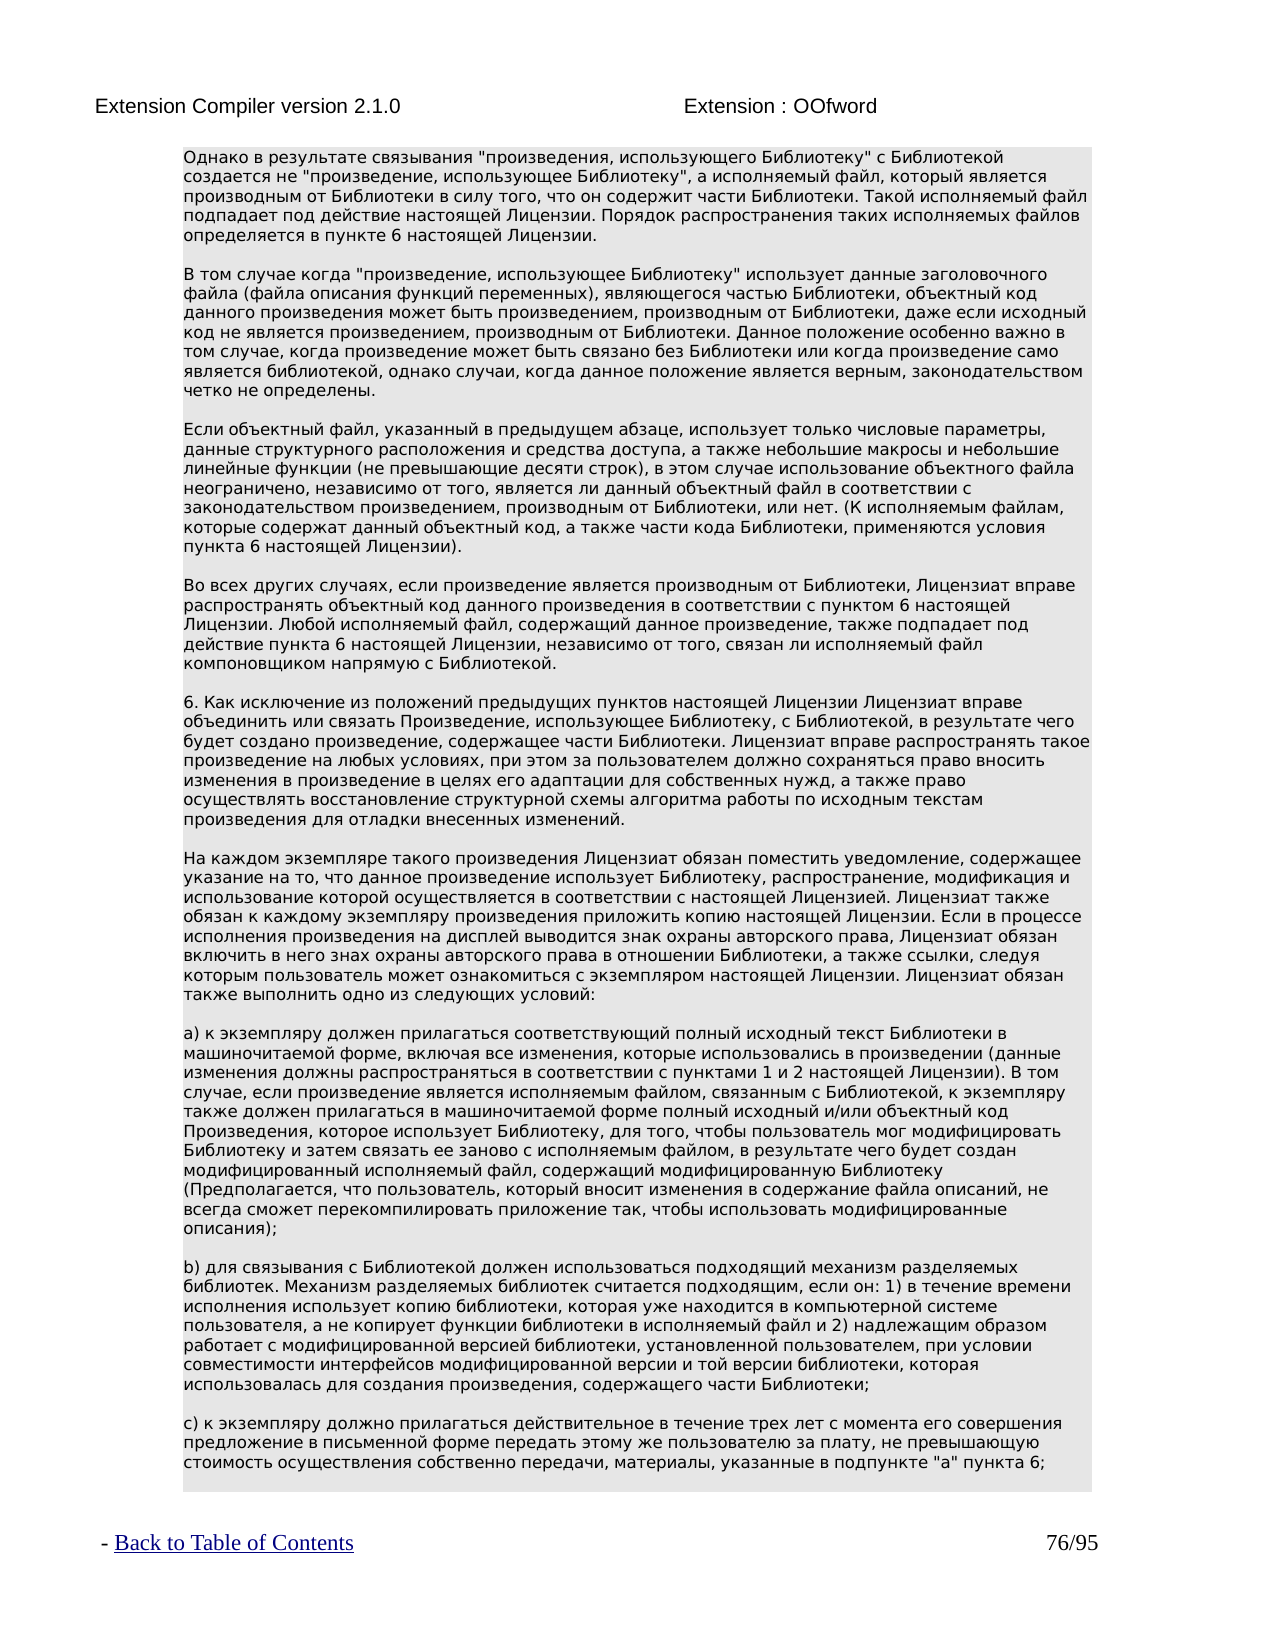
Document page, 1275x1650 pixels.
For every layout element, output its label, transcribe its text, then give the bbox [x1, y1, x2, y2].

text Во всех других случаях, если произведение является производным от Библиотеки, Лицензиат вправе распространять объектный код данного произведения в соответствии с пунктом 6 настоящей Лицензии. Любой исполняемый файл, содержащий данное произведение, также подпадает под действие пункта 6 настоящей Лицензии, независимо от того, связан ли исполняемый файл компоновщиком напрямую с Библиотекой. [183, 576, 1092, 673]
text Однако в результате связывания "произведения, использующего Библиотеку" с Библиотекой создается не "произведение, использующее Библиотеку", а исполняемый файл, который является производным от Библиотеки в силу того, что он содержит части Библиотеки. Такой исполняемый файл подпадает под действие настоящей Лицензии. Порядок распространения таких исполняемых файлов определяется в пункте 6 настоящей Лицензии. [183, 147, 1092, 245]
text а) к экземпляру должен прилагаться соответствующий полный исходный текст Библиотеки в машиночитаемой форме, включая все изменения, которые использовались в произведении (данные изменения должны распространяться в соответствии с пунктами 1 и 2 настоящей Лицензии). В том случае, если произведение является исполняемым файлом, связанным с Библиотекой, к экземпляру также должен прилагаться в машиночитаемой форме полный исходный и/или объектный код Произведения, которое использует Библиотеку, для того, чтобы пользователь мог модифицировать Библиотеку и затем связать ее заново с исполняемым файлом, в результате чего будет создан модифицированный исполняемый файл, содержащий модифицированную Библиотеку (Предполагается, что пользователь, который вносит изменения в содержание файла описаний, не всегда сможет перекомпилировать приложение так, чтобы использовать модифицированные описания); [183, 1024, 1092, 1238]
text 6. Как исключение из положений предыдущих пунктов настоящей Лицензии Лицензиат вправе объединить или связать Произведение, использующее Библиотеку, с Библиотекой, в результате чего будет создано произведение, содержащее части Библиотеки. Лицензиат вправе распространять такое произведение на любых условиях, при этом за пользователем должно сохраняться право вносить изменения в произведение в целях его адаптации для собственных нужд, а также право осуществлять восстановление структурной схемы алгоритма работы по исходным текстам произведения для отладки внесенных изменений. [183, 693, 1092, 829]
text b) для связывания с Библиотекой должен использоваться подходящий механизм разделяемых библиотек. Механизм разделяемых библиотек считается подходящим, если он: 1) в течение времени исполнения использует копию библиотеки, которая уже находится в компьютерной системе пользователя, а не копирует функции библиотеки в исполняемый файл и 2) надлежащим образом работает с модифицированной версией библиотеки, установленной пользователем, при условии совместимости интерфейсов модифицированной версии и той версии библиотеки, которая использовалась для создания произведения, содержащего части Библиотеки; [183, 1258, 1092, 1394]
text В том случае когда "произведение, использующее Библиотеку" использует данные заголовочного файла (файла описания функций переменных), являющегося частью Библиотеки, объектный код данного произведения может быть произведением, производным от Библиотеки, даже если исходный код не является произведением, производным от Библиотеки. Данное положение особенно важно в том случае, когда произведение может быть связано без Библиотеки или когда произведение само является библиотекой, однако случаи, когда данное положение является верным, законодательством четко не определены. [183, 264, 1092, 401]
text Если объектный файл, указанный в предыдущем абзаце, использует только числовые параметры, данные структурного расположения и средства доступа, а также небольшие макросы и небольшие линейные функции (не превышающие десяти строк), в этом случае использование объектного файла неограничено, независимо от того, является ли данный объектный файл в соответствии с законодательством произведением, производным от Библиотеки, или нет. (К исполняемым файлам, которые содержат данный объектный код, а также части кода Библиотеки, применяются условия пункта 6 настоящей Лицензии). [183, 420, 1092, 557]
text На каждом экземпляре такого произведения Лицензиат обязан поместить уведомление, содержащее указание на то, что данное произведение использует Библиотеку, распространение, модификация и использование которой осуществляется в соответствии с настоящей Лицензией. Лицензиат также обязан к каждому экземпляру произведения приложить копию настоящей Лицензии. Если в процессе исполнения произведения на дисплей выводится знак охраны авторского права, Лицензиат обязан включить в него знах охраны авторского права в отношении Библиотеки, а также ссылки, следуя которым пользователь может ознакомиться с экземпляром настоящей Лицензии. Лицензиат обязан также выполнить одно из следующих условий: [183, 849, 1092, 1004]
text c) к экземпляру должно прилагаться действительное в течение трех лет с момента его совершения предложение в письменной форме передать этому же пользователю за плату, не превышающую стоимость осуществления собственно передачи, материалы, указанные в подпункте "а" пункта 6; [183, 1414, 1092, 1472]
